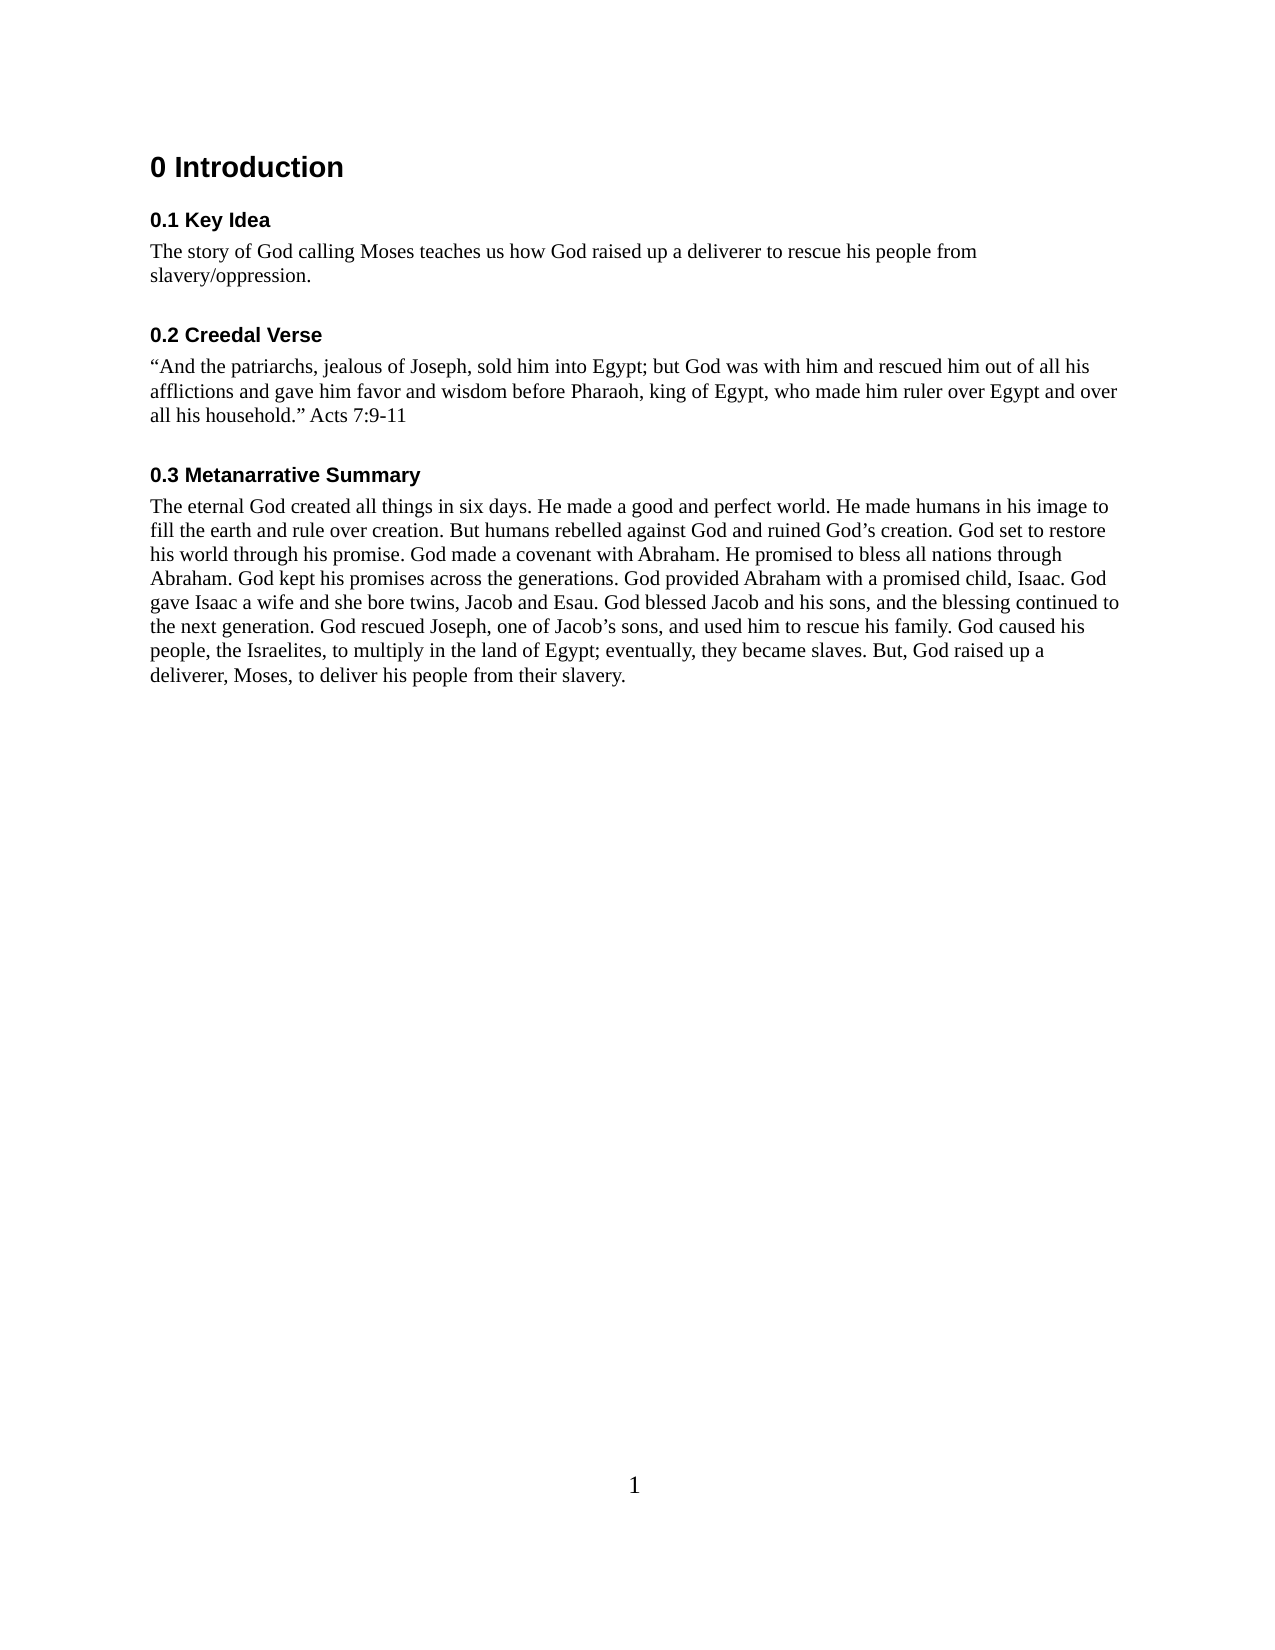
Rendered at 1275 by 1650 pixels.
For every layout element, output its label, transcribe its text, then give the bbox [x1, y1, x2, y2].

subtitle 0 Introduction [150, 150, 1125, 183]
text The story of God calling Moses teaches us how God raised up a deliverer to rescue his people from slavery/oppression. [150, 239, 1125, 287]
subtitle 0.1 Key Idea [150, 207, 1125, 231]
text “And the patriarchs, jealous of Joseph, sold him into Egypt; but God was with him and rescued him out of all his afflictions and gave him favor and wisdom before Pharaoh, king of Egypt, who made him ruler over Egypt and over all his household.” Acts 7:9-11 [150, 354, 1125, 427]
subtitle 0.3 Metanarrative Summary [150, 463, 1125, 487]
text The eternal God created all things in six days. He made a good and perfect world. He made humans in his image to fill the earth and rule over creation. But humans rebelled against God and ruined God’s creation. God set to restore his world through his promise. God made a covenant with Abraham. He promised to bless all nations through Abraham. God kept his promises across the generations. God provided Abraham with a promised child, Isaac. God gave Isaac a wife and she bore twins, Jacob and Esau. God blessed Jacob and his sons, and the blessing continued to the next generation. God rescued Joseph, one of Jacob’s sons, and used him to rescue his family. God caused his people, the Israelites, to multiply in the land of Egypt; eventually, they became slaves. But, God raised up a deliverer, Moses, to deliver his people from their slavery. [150, 494, 1125, 687]
subtitle 0.2 Creedal Verse [150, 323, 1125, 347]
